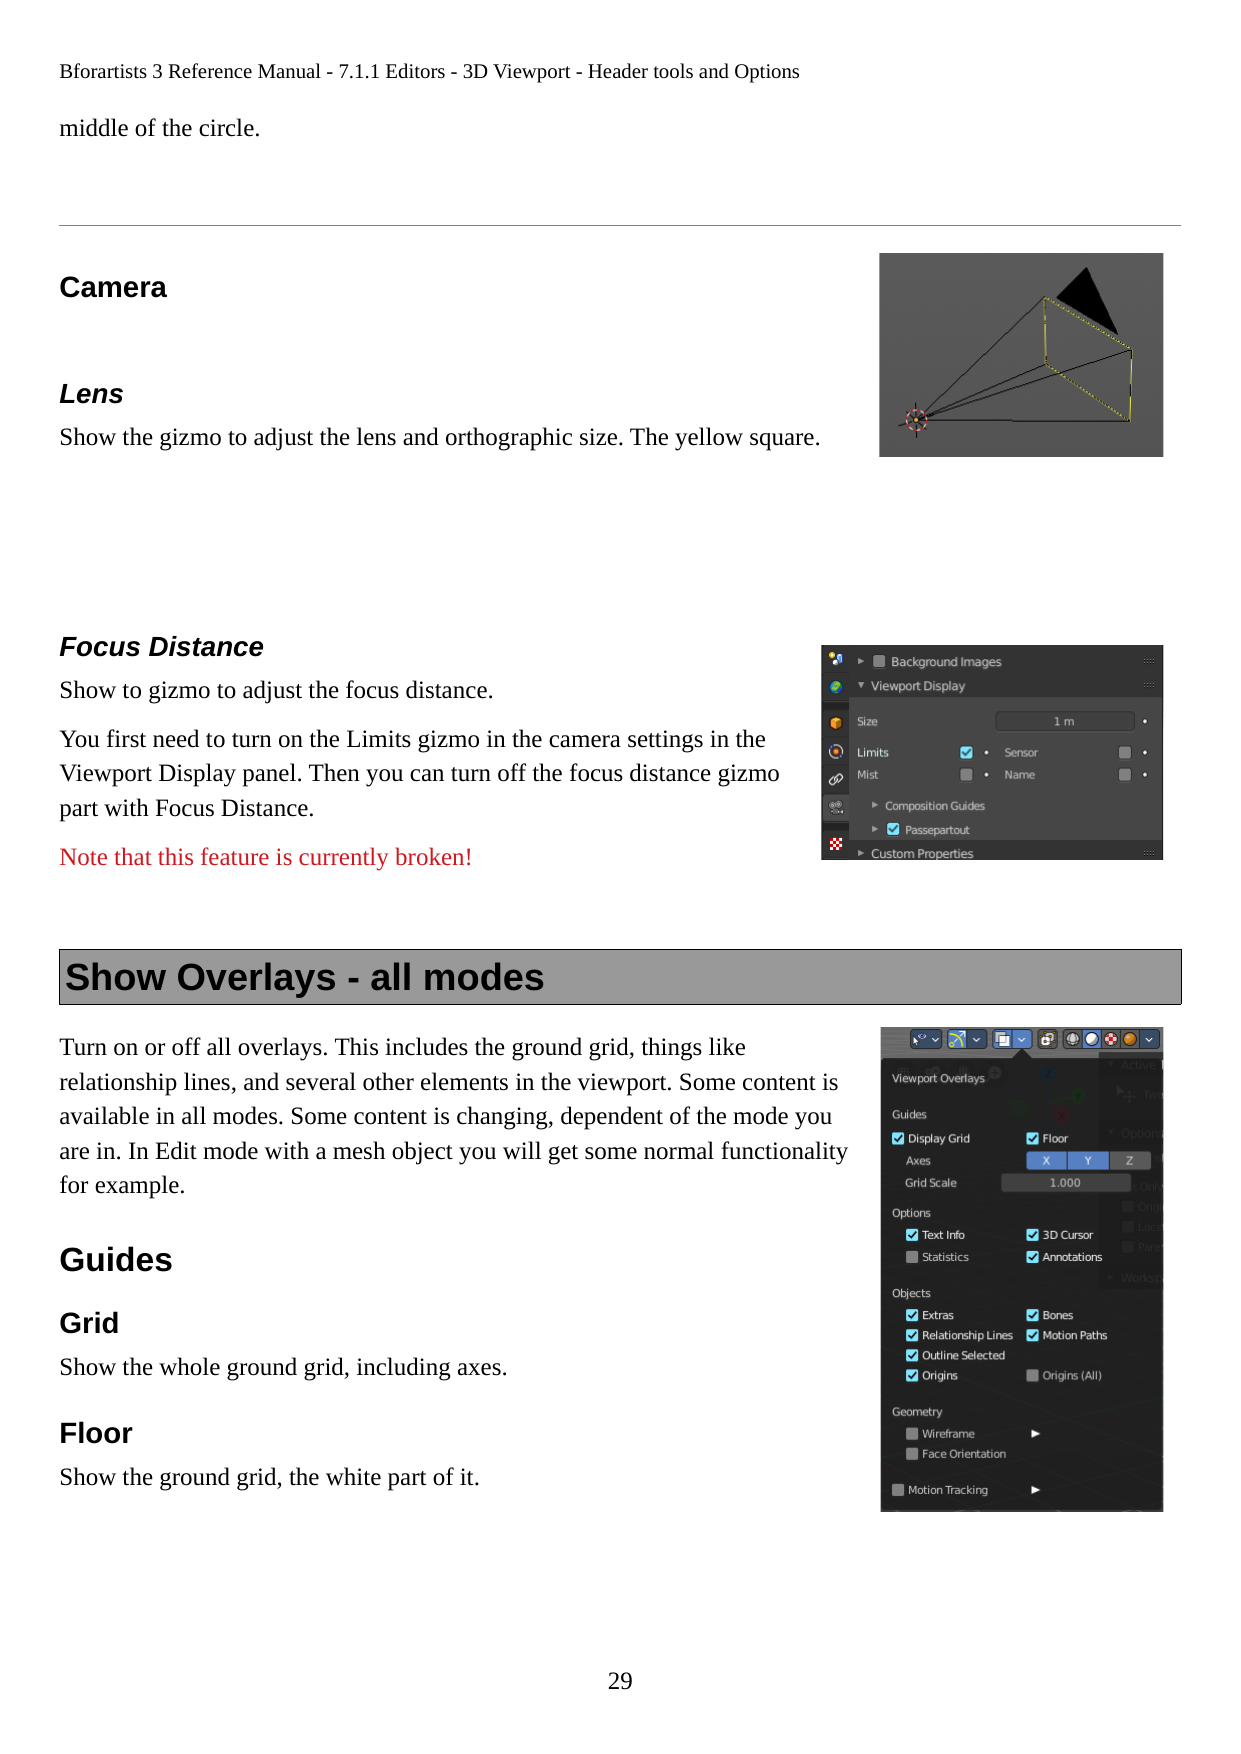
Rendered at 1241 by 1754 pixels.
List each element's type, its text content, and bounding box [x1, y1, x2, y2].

subtitle Focus Distance [59, 630, 1181, 662]
subtitle Camera [59, 269, 879, 303]
subtitle Floor [59, 1416, 880, 1450]
picture [821, 645, 1164, 860]
text You first need to turn on the Limits gizmo in the camera settings in the Viewport Display panel. Then you can turn off the focus distance gizmo part with Focus Distance. [59, 724, 821, 822]
table_header Show Overlays - all modes [60, 950, 1181, 1004]
picture [879, 253, 1164, 457]
subtitle Lens [59, 377, 879, 409]
picture [880, 1027, 1164, 1512]
subtitle Guides [59, 1240, 880, 1279]
subtitle [1164, 1306, 1181, 1340]
subtitle [1164, 269, 1181, 303]
text Show the ground grid, the white part of it. [59, 1462, 880, 1491]
text Show the gizmo to adjust the lens and orthographic size. The yellow square. [59, 422, 879, 450]
text Note that this feature is currently broken! [59, 842, 1181, 871]
text Show to gizmo to adjust the focus distance. [59, 675, 821, 703]
text Show the whole ground grid, including axes. [59, 1352, 880, 1381]
text middle of the circle. [59, 113, 1181, 141]
subtitle [1164, 1416, 1181, 1450]
text Turn on or off all overlays. This includes the ground grid, things like relationship lines, and several other elements in the viewport. Some content is available in all modes. Some content is changing, dependent of the mode you are in. In Edit mode with a mesh object you will get some normal functionality for example. [59, 1032, 880, 1199]
subtitle [1164, 377, 1181, 409]
subtitle [1164, 1240, 1181, 1279]
subtitle Grid [59, 1306, 880, 1340]
